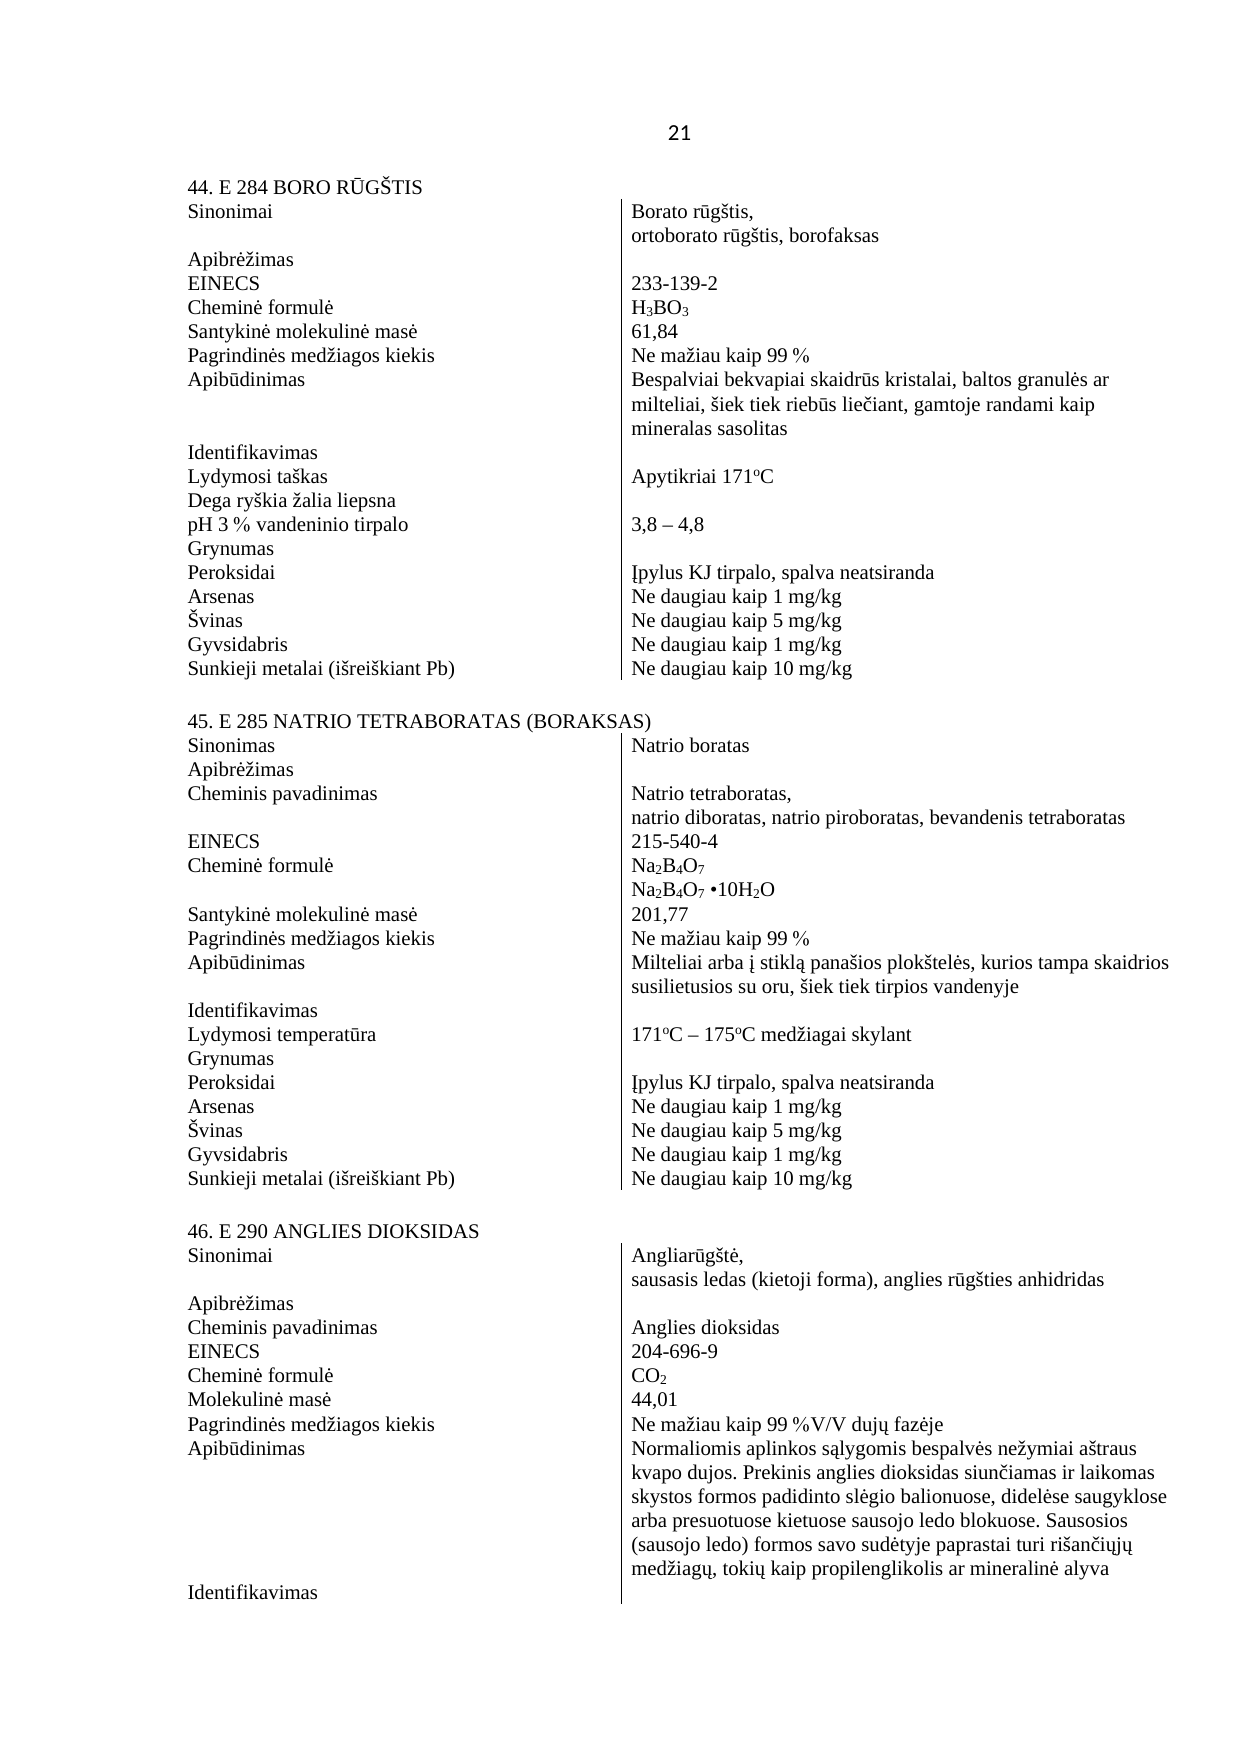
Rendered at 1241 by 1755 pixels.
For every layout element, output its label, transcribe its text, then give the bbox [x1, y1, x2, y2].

table_cell [622, 757, 1181, 781]
table_cell Įpylus KJ tirpalo, spalva neatsiranda [622, 1070, 1181, 1094]
table_cell Angliarūgštė, sausasis ledas (kietoji forma), anglies rūgšties anhidridas [622, 1243, 1181, 1291]
table_cell [622, 440, 1181, 464]
table_cell Identifikavimas [177, 998, 621, 1022]
table_cell Peroksidai [177, 560, 621, 584]
table_cell Lydymosi temperatūra [177, 1022, 621, 1046]
table_cell Lydymosi taškas [177, 464, 621, 488]
table_cell 171oC – 175oC medžiagai skylant [622, 1022, 1181, 1046]
table_cell Apibūdinimas [177, 368, 621, 439]
table_cell Grynumas [177, 536, 621, 560]
table_cell Ne mažiau kaip 99  [622, 926, 1181, 949]
table_cell Apibūdinimas [177, 950, 621, 998]
table_header 44. E 284 BORO RŪGŠTIS [177, 175, 1181, 199]
table_cell EINECS [177, 829, 621, 853]
table_cell Na2B4O7 Na2B4O7 •10H2O [622, 853, 1181, 901]
table_cell EINECS [177, 1339, 621, 1363]
table_cell Grynumas [177, 1046, 621, 1070]
table_cell Pagrindinės medžiagos kiekis [177, 926, 621, 949]
table_cell 204-696-9 [622, 1339, 1181, 1363]
table_cell 44,01 [622, 1388, 1181, 1411]
table_cell [622, 1046, 1181, 1070]
table_cell Sunkieji metalai (išreiškiant Pb) [177, 1166, 621, 1190]
table_cell [622, 1291, 1181, 1315]
table_cell Pagrindinės medžiagos kiekis [177, 343, 621, 367]
table_cell Santykinė molekulinė masė [177, 319, 621, 343]
table_cell Ne daugiau kaip 10 mg/kg [622, 1166, 1181, 1190]
table_cell Cheminė formulė [177, 1363, 621, 1387]
table_cell Apibrėžimas [177, 757, 621, 781]
table_cell Arsenas [177, 584, 621, 608]
table_cell Ne daugiau kaip 1 mg/kg [622, 1094, 1181, 1118]
table_cell Cheminis pavadinimas [177, 1315, 621, 1339]
table_cell H3BO3 [622, 295, 1181, 319]
table_cell Apibrėžimas [177, 1291, 621, 1315]
table_cell Cheminis pavadinimas [177, 781, 621, 829]
table_cell Ne mažiau kaip 99  [622, 343, 1181, 367]
table_cell Peroksidai [177, 1070, 621, 1094]
table_cell [622, 247, 1181, 271]
table_cell Pagrindinės medžiagos kiekis [177, 1411, 621, 1436]
table_cell Švinas [177, 1118, 621, 1142]
table_cell Cheminė formulė [177, 853, 621, 901]
table_cell Gyvsidabris [177, 1142, 621, 1166]
table_cell Sunkieji metalai (išreiškiant Pb) [177, 656, 621, 680]
table_header 45. E 285 NATRIO TETRABORATAS (BORAKSAS) [177, 709, 1181, 733]
table_cell Ne daugiau kaip 1 mg/kg [622, 1142, 1181, 1166]
table_cell Identifikavimas [177, 440, 621, 464]
table_cell 215-540-4 [622, 829, 1181, 853]
table_cell [622, 998, 1181, 1022]
table_cell 3,8 – 4,8 [622, 512, 1181, 536]
table_cell 233-139-2 [622, 271, 1181, 295]
table_cell Ne daugiau kaip 1 mg/kg [622, 584, 1181, 608]
table_cell Normaliomis aplinkos sąlygomis bespalvės nežymiai aštraus kvapo dujos. Prekinis anglies dioksidas siunčiamas ir laikomas skystos formos padidinto slėgio balionuose, didelėse saugyklose arba presuotuose kietuose sausojo ledo blokuose. Sausosios (sausojo ledo) formos savo sudėtyje paprastai turi rišančiųjų medžiagų, tokių kaip propilenglikolis ar mineralinė alyva [622, 1436, 1181, 1580]
table_cell Sinonimai [177, 199, 621, 247]
table_cell Sinonimas [177, 733, 621, 757]
table_cell Arsenas [177, 1094, 621, 1118]
table_cell Ne daugiau kaip 10 mg/kg [622, 656, 1181, 680]
table_cell CO2 [622, 1363, 1181, 1387]
table_cell 61,84 [622, 319, 1181, 343]
table_cell Ne daugiau kaip 5 mg/kg [622, 608, 1181, 632]
table_cell [622, 1580, 1181, 1604]
table_cell Ne daugiau kaip 1 mg/kg [622, 632, 1181, 656]
table_cell Apytikriai 171oC [622, 464, 1181, 488]
table_cell Santykinė molekulinė masė [177, 901, 621, 926]
table_cell [622, 536, 1181, 560]
table_cell pH 3  vandeninio tirpalo [177, 512, 621, 536]
table_cell Natrio boratas [622, 733, 1181, 757]
table_cell Dega ryškia žalia liepsna [177, 488, 621, 512]
table_cell Švinas [177, 608, 621, 632]
table_header 46. E 290 ANGLIES DIOKSIDAS [177, 1219, 1181, 1243]
table_cell Natrio tetraboratas, natrio diboratas, natrio piroboratas, bevandenis tetraboratas [622, 781, 1181, 829]
table_cell Ne daugiau kaip 5 mg/kg [622, 1118, 1181, 1142]
table_cell Borato rūgštis, ortoborato rūgštis, borofaksas [622, 199, 1181, 247]
table_cell Bespalviai bekvapiai skaidrūs kristalai, baltos granulės ar milteliai, šiek tiek riebūs liečiant, gamtoje randami kaip mineralas sasolitas [622, 368, 1181, 439]
table_cell Cheminė formulė [177, 295, 621, 319]
table_cell EINECS [177, 271, 621, 295]
table_cell [622, 488, 1181, 512]
table_cell Įpylus KJ tirpalo, spalva neatsiranda [622, 560, 1181, 584]
table_cell Anglies dioksidas [622, 1315, 1181, 1339]
table_cell Sinonimai [177, 1243, 621, 1291]
table_cell Molekulinė masė [177, 1388, 621, 1411]
table_cell Identifikavimas [177, 1580, 621, 1604]
table_cell Ne mažiau kaip 99 V/V dujų fazėje [622, 1411, 1181, 1436]
table_cell Gyvsidabris [177, 632, 621, 656]
table_cell Apibrėžimas [177, 247, 621, 271]
table_cell 201,77 [622, 901, 1181, 926]
table_cell Milteliai arba į stiklą panašios plokštelės, kurios tampa skaidrios susilietusios su oru, šiek tiek tirpios vandenyje [622, 950, 1181, 998]
table_cell Apibūdinimas [177, 1436, 621, 1580]
